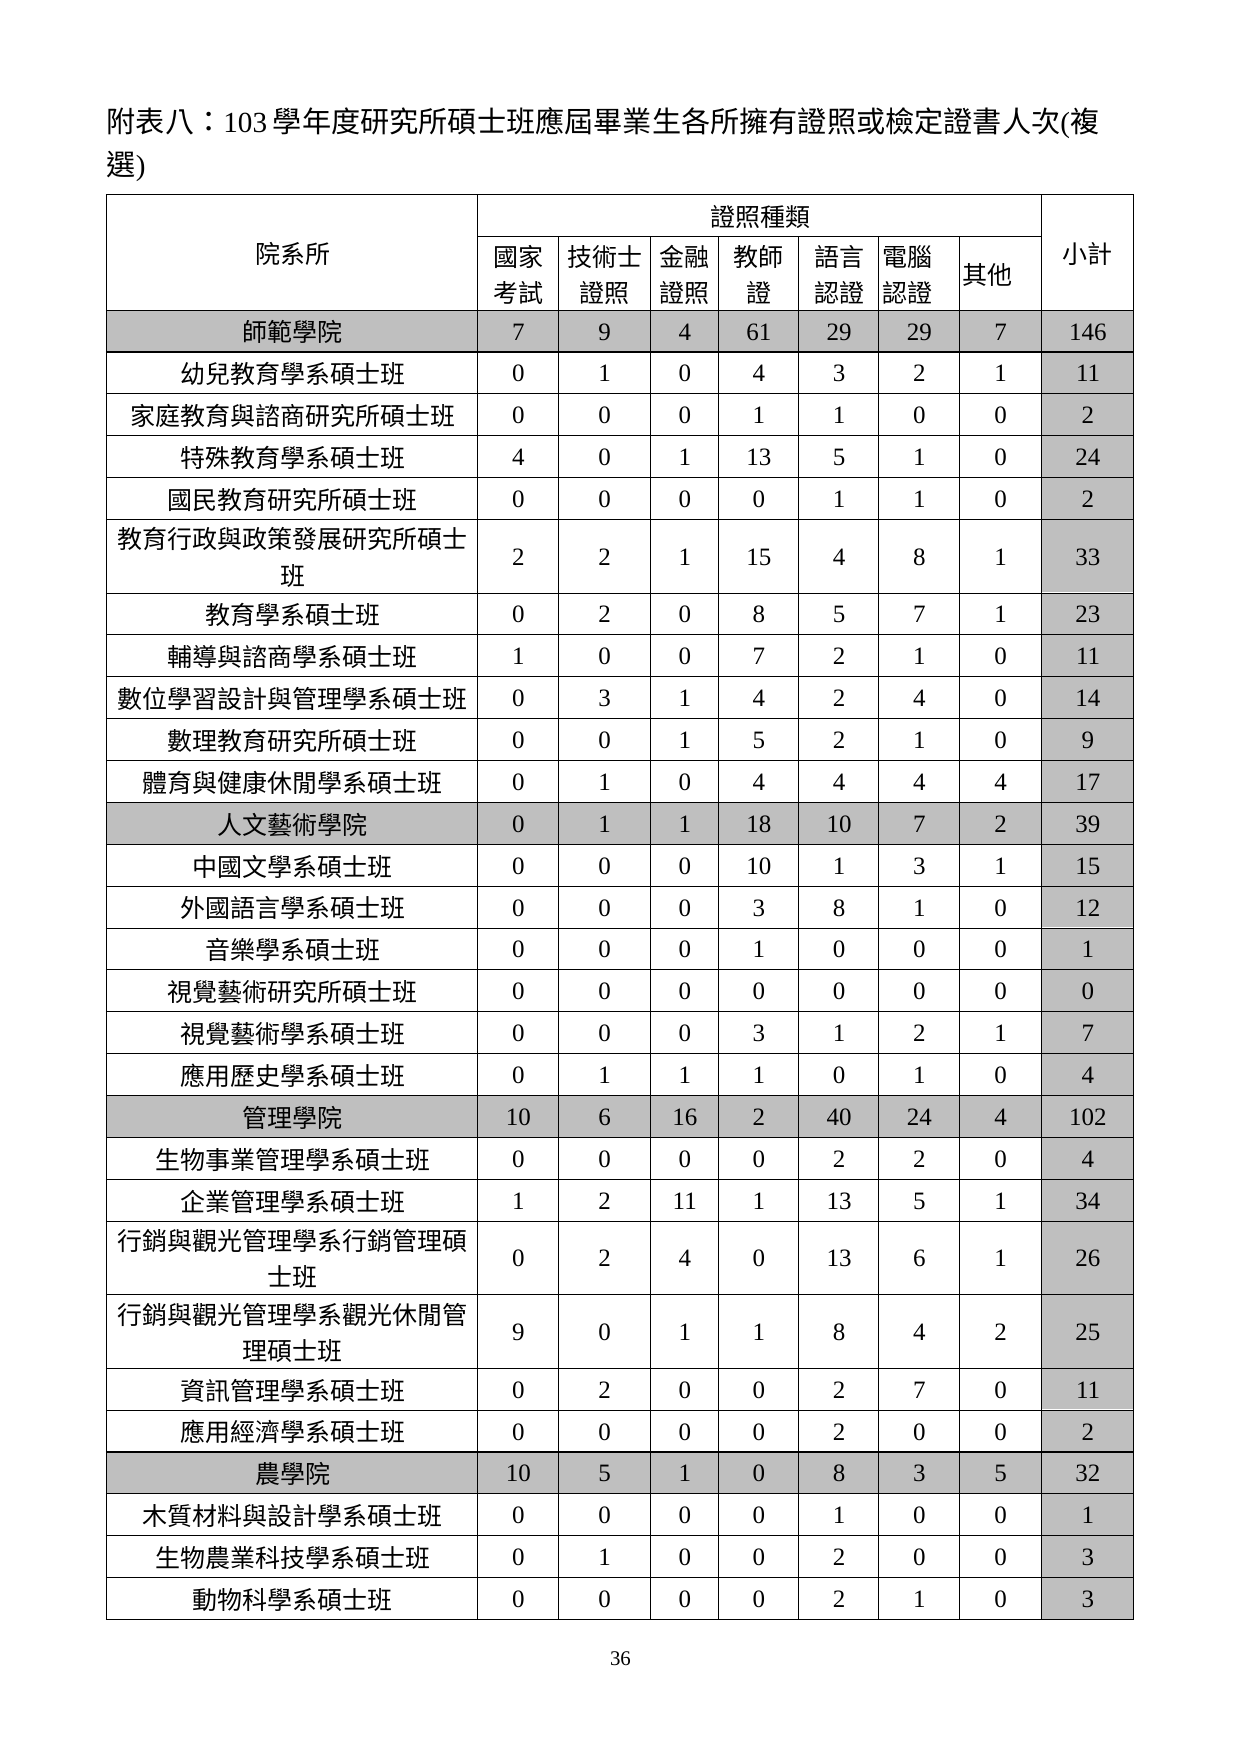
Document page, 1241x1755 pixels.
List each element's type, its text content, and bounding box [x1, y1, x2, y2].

table_cell 8 [799, 1295, 878, 1368]
table_cell 資訊管理學系碩士班 [107, 1369, 477, 1409]
table_cell 1 [879, 719, 959, 760]
table_cell 0 [651, 1536, 718, 1577]
table_cell 0 [651, 761, 718, 802]
table_cell 音樂學系碩士班 [107, 929, 477, 969]
table_cell 7 [1042, 1012, 1133, 1053]
table_cell 0 [478, 1222, 558, 1294]
table_cell 40 [799, 1096, 878, 1137]
table_header 小計 [1042, 195, 1133, 309]
table_cell 0 [651, 635, 718, 676]
table_cell 13 [799, 1180, 878, 1221]
table_cell 11 [1042, 635, 1133, 676]
table_cell 9 [478, 1295, 558, 1368]
table_cell 2 [559, 520, 650, 592]
table_cell 7 [478, 311, 558, 351]
table_cell 0 [559, 1138, 650, 1179]
table_cell 146 [1042, 311, 1133, 351]
table_cell 1 [719, 1180, 798, 1221]
table_cell 0 [478, 1138, 558, 1179]
table_cell 1 [478, 635, 558, 676]
table_cell 2 [879, 1012, 959, 1053]
table_cell 1 [559, 1536, 650, 1577]
table_cell 行銷與觀光管理學系行銷管理碩士班 [107, 1222, 477, 1294]
table_cell 0 [719, 1578, 798, 1619]
table_cell 1 [960, 845, 1041, 886]
table_cell 3 [1042, 1578, 1133, 1619]
table_cell 1 [799, 478, 878, 519]
table_cell 3 [799, 353, 878, 393]
table_cell 2 [960, 1295, 1041, 1368]
table_cell 0 [559, 1578, 650, 1619]
table_cell 2 [799, 1369, 878, 1409]
table_cell 0 [478, 1578, 558, 1619]
table_cell 0 [478, 394, 558, 435]
table_cell 61 [719, 311, 798, 351]
table_cell 0 [478, 1494, 558, 1535]
table_cell 2 [799, 1411, 878, 1451]
table_cell 24 [1042, 436, 1133, 477]
table_cell 0 [960, 1578, 1041, 1619]
table_cell 應用經濟學系碩士班 [107, 1411, 477, 1451]
table_cell 中國文學系碩士班 [107, 845, 477, 886]
table_cell 0 [478, 803, 558, 844]
table_cell 0 [719, 1369, 798, 1409]
table_cell 3 [719, 887, 798, 927]
table_cell 7 [879, 1369, 959, 1409]
table_cell 金融 證照 [651, 237, 718, 309]
table_cell 34 [1042, 1180, 1133, 1221]
table_cell 0 [559, 887, 650, 927]
table_cell 11 [1042, 1369, 1133, 1409]
table_cell 0 [960, 887, 1041, 927]
table_cell 應用歷史學系碩士班 [107, 1054, 477, 1095]
table_cell 4 [879, 761, 959, 802]
table_cell 2 [559, 1222, 650, 1294]
table_cell 29 [799, 311, 878, 351]
table_cell 26 [1042, 1222, 1133, 1294]
table_cell 0 [960, 719, 1041, 760]
table_cell 2 [799, 1138, 878, 1179]
table_cell 32 [1042, 1453, 1133, 1493]
table_cell 國家 考試 [478, 237, 558, 309]
table_cell 0 [651, 1411, 718, 1451]
table_cell 2 [879, 1138, 959, 1179]
table_cell 3 [1042, 1536, 1133, 1577]
table_cell 2 [799, 1578, 878, 1619]
table_cell 農學院 [107, 1453, 477, 1493]
table_cell 0 [651, 478, 718, 519]
table_cell 25 [1042, 1295, 1133, 1368]
table_cell 1 [799, 1494, 878, 1535]
table_cell 0 [559, 970, 650, 1011]
table_cell 1 [960, 353, 1041, 393]
table_cell 1 [559, 761, 650, 802]
table_cell 4 [879, 1295, 959, 1368]
table_cell 4 [651, 311, 718, 351]
table_cell 0 [960, 1536, 1041, 1577]
table_cell 0 [960, 1494, 1041, 1535]
table_cell 0 [960, 436, 1041, 477]
table_cell 0 [879, 394, 959, 435]
table_cell 教育學系碩士班 [107, 594, 477, 634]
table_cell 9 [1042, 719, 1133, 760]
table_cell 特殊教育學系碩士班 [107, 436, 477, 477]
table_cell 1 [651, 520, 718, 592]
table_cell 0 [651, 929, 718, 969]
table_cell 視覺藝術研究所碩士班 [107, 970, 477, 1011]
table_cell 1 [799, 845, 878, 886]
table_cell 11 [1042, 353, 1133, 393]
table_cell 0 [559, 1411, 650, 1451]
table_cell 0 [651, 594, 718, 634]
table_cell 0 [960, 929, 1041, 969]
table_cell 1 [1042, 929, 1133, 969]
table_cell 2 [559, 1369, 650, 1409]
table_cell 2 [1042, 394, 1133, 435]
table_cell 0 [478, 929, 558, 969]
table_cell 0 [559, 845, 650, 886]
table_cell 0 [651, 845, 718, 886]
table_cell 7 [879, 594, 959, 634]
subtitle 附表八：103學年度研究所碩士班應屆畢業生各所擁有證照或檢定證書人次(複選) [106, 99, 1134, 184]
table_cell 企業管理學系碩士班 [107, 1180, 477, 1221]
table_cell 2 [799, 677, 878, 718]
table_cell 15 [719, 520, 798, 592]
table_cell 0 [651, 1369, 718, 1409]
table_cell 行銷與觀光管理學系觀光休閒管理碩士班 [107, 1295, 477, 1368]
table_cell 1 [719, 1054, 798, 1095]
table_cell 4 [651, 1222, 718, 1294]
table_cell 1 [719, 1295, 798, 1368]
table_cell 16 [651, 1096, 718, 1137]
table_cell 8 [799, 1453, 878, 1493]
table_cell 視覺藝術學系碩士班 [107, 1012, 477, 1053]
table_cell 0 [651, 1012, 718, 1053]
table_cell 2 [1042, 478, 1133, 519]
table_cell 0 [651, 1494, 718, 1535]
table_cell 0 [478, 761, 558, 802]
table_cell 0 [478, 970, 558, 1011]
table_cell 0 [478, 887, 558, 927]
table_cell 1 [1042, 1494, 1133, 1535]
table_cell 4 [960, 761, 1041, 802]
table_cell 0 [719, 1138, 798, 1179]
table_cell 教育行政與政策發展研究所碩士班 [107, 520, 477, 592]
table_cell 4 [799, 520, 878, 592]
table_cell 24 [879, 1096, 959, 1137]
table_cell 1 [651, 436, 718, 477]
table_cell 0 [799, 929, 878, 969]
table_cell 動物科學系碩士班 [107, 1578, 477, 1619]
table_cell 0 [879, 1494, 959, 1535]
table_cell 0 [1042, 970, 1133, 1011]
table_cell 3 [879, 1453, 959, 1493]
table_cell 外國語言學系碩士班 [107, 887, 477, 927]
table_cell 33 [1042, 520, 1133, 592]
table_cell 0 [879, 1536, 959, 1577]
table_cell 0 [719, 1494, 798, 1535]
table_cell 4 [1042, 1138, 1133, 1179]
table_cell 0 [879, 1411, 959, 1451]
table_cell 5 [799, 436, 878, 477]
table_cell 2 [478, 520, 558, 592]
table_cell 17 [1042, 761, 1133, 802]
table_cell 1 [651, 1054, 718, 1095]
table_cell 0 [960, 677, 1041, 718]
table_cell 0 [879, 970, 959, 1011]
table_cell 0 [651, 394, 718, 435]
table_header 證照種類 [478, 195, 1041, 236]
table_cell 0 [559, 478, 650, 519]
table_cell 10 [719, 845, 798, 886]
table_cell 其他 [960, 237, 1041, 309]
table_cell 1 [478, 1180, 558, 1221]
table_cell 管理學院 [107, 1096, 477, 1137]
table_cell 1 [960, 594, 1041, 634]
table_cell 0 [651, 970, 718, 1011]
table_cell 0 [719, 478, 798, 519]
table_cell 13 [719, 436, 798, 477]
table_cell 0 [799, 970, 878, 1011]
table_cell 23 [1042, 594, 1133, 634]
table_cell 1 [960, 1012, 1041, 1053]
table_cell 2 [799, 635, 878, 676]
table_cell 18 [719, 803, 798, 844]
table_cell 4 [960, 1096, 1041, 1137]
table_cell 8 [879, 520, 959, 592]
table_cell 0 [478, 353, 558, 393]
table_cell 0 [960, 970, 1041, 1011]
table_cell 4 [478, 436, 558, 477]
table_cell 1 [879, 478, 959, 519]
table_cell 1 [879, 1578, 959, 1619]
table_cell 0 [559, 436, 650, 477]
table_cell 0 [719, 970, 798, 1011]
table_cell 0 [559, 394, 650, 435]
table_cell 0 [478, 1369, 558, 1409]
table_cell 0 [478, 845, 558, 886]
table_cell 1 [651, 1453, 718, 1493]
table_cell 輔導與諮商學系碩士班 [107, 635, 477, 676]
table_cell 2 [879, 353, 959, 393]
table_cell 生物農業科技學系碩士班 [107, 1536, 477, 1577]
table_cell 幼兒教育學系碩士班 [107, 353, 477, 393]
table_cell 10 [478, 1453, 558, 1493]
table_cell 0 [651, 1578, 718, 1619]
table_cell 1 [651, 719, 718, 760]
table_cell 0 [651, 1138, 718, 1179]
table_cell 2 [719, 1096, 798, 1137]
table_cell 3 [719, 1012, 798, 1053]
table_cell 1 [879, 436, 959, 477]
table_cell 0 [559, 635, 650, 676]
table_cell 0 [960, 1369, 1041, 1409]
table_cell 1 [879, 635, 959, 676]
table_cell 0 [478, 478, 558, 519]
table_cell 數理教育研究所碩士班 [107, 719, 477, 760]
table_cell 0 [960, 394, 1041, 435]
table_cell 1 [799, 1012, 878, 1053]
table_cell 8 [799, 887, 878, 927]
table_cell 1 [559, 803, 650, 844]
table_cell 12 [1042, 887, 1133, 927]
table_cell 0 [559, 929, 650, 969]
table_cell 6 [879, 1222, 959, 1294]
table_cell 4 [719, 761, 798, 802]
table_cell 0 [651, 887, 718, 927]
table_cell 4 [879, 677, 959, 718]
table_cell 1 [559, 353, 650, 393]
table_cell 0 [478, 1012, 558, 1053]
table_cell 0 [651, 353, 718, 393]
table_cell 1 [719, 394, 798, 435]
table_cell 0 [960, 1138, 1041, 1179]
table_cell 0 [960, 1411, 1041, 1451]
table_cell 1 [651, 803, 718, 844]
table_cell 0 [478, 1411, 558, 1451]
table_cell 1 [651, 677, 718, 718]
table_cell 家庭教育與諮商研究所碩士班 [107, 394, 477, 435]
table_cell 5 [719, 719, 798, 760]
table_cell 1 [960, 1180, 1041, 1221]
table_cell 5 [559, 1453, 650, 1493]
table_cell 1 [651, 1295, 718, 1368]
table_cell 11 [651, 1180, 718, 1221]
table_cell 9 [559, 311, 650, 351]
table_cell 8 [719, 594, 798, 634]
table_cell 102 [1042, 1096, 1133, 1137]
table_cell 0 [799, 1054, 878, 1095]
table_cell 15 [1042, 845, 1133, 886]
table_cell 14 [1042, 677, 1133, 718]
table_cell 7 [879, 803, 959, 844]
table_cell 0 [559, 1012, 650, 1053]
table_cell 1 [879, 1054, 959, 1095]
table_cell 13 [799, 1222, 878, 1294]
table_cell 0 [719, 1411, 798, 1451]
table_cell 7 [719, 635, 798, 676]
table_cell 1 [879, 887, 959, 927]
table_cell 3 [559, 677, 650, 718]
table_cell 體育與健康休閒學系碩士班 [107, 761, 477, 802]
table_cell 4 [719, 353, 798, 393]
table_cell 0 [559, 1295, 650, 1368]
table_cell 國民教育研究所碩士班 [107, 478, 477, 519]
table_cell 電腦 認證 [879, 237, 959, 309]
table_cell 2 [559, 594, 650, 634]
table_cell 0 [719, 1222, 798, 1294]
table_cell 10 [478, 1096, 558, 1137]
table_cell 0 [960, 1054, 1041, 1095]
table_cell 0 [559, 1494, 650, 1535]
table_cell 4 [1042, 1054, 1133, 1095]
table_cell 師範學院 [107, 311, 477, 351]
table_cell 2 [960, 803, 1041, 844]
table_cell 木質材料與設計學系碩士班 [107, 1494, 477, 1535]
table_cell 0 [478, 594, 558, 634]
table_cell 4 [719, 677, 798, 718]
table_cell 4 [799, 761, 878, 802]
table_header 院系所 [107, 195, 477, 309]
table_cell 0 [960, 635, 1041, 676]
table_cell 1 [799, 394, 878, 435]
table_cell 技術士證照 [559, 237, 650, 309]
table_cell 29 [879, 311, 959, 351]
table_cell 5 [960, 1453, 1041, 1493]
table_cell 2 [799, 1536, 878, 1577]
table_cell 教師證 [719, 237, 798, 309]
table_cell 1 [559, 1054, 650, 1095]
table_cell 10 [799, 803, 878, 844]
table_cell 0 [719, 1453, 798, 1493]
table_cell 2 [559, 1180, 650, 1221]
table_cell 0 [960, 478, 1041, 519]
table_cell 0 [478, 677, 558, 718]
table_cell 0 [478, 719, 558, 760]
table_cell 0 [879, 929, 959, 969]
table_cell 數位學習設計與管理學系碩士班 [107, 677, 477, 718]
table_cell 2 [1042, 1411, 1133, 1451]
table_cell 1 [960, 1222, 1041, 1294]
table_cell 6 [559, 1096, 650, 1137]
table_cell 人文藝術學院 [107, 803, 477, 844]
table_cell 0 [478, 1054, 558, 1095]
table_cell 0 [559, 719, 650, 760]
table_cell 5 [879, 1180, 959, 1221]
table_cell 0 [719, 1536, 798, 1577]
table_cell 7 [960, 311, 1041, 351]
table_cell 1 [719, 929, 798, 969]
table_cell 5 [799, 594, 878, 634]
table_cell 0 [478, 1536, 558, 1577]
table_cell 3 [879, 845, 959, 886]
table_cell 生物事業管理學系碩士班 [107, 1138, 477, 1179]
table_cell 1 [960, 520, 1041, 592]
table_cell 2 [799, 719, 878, 760]
table_cell 語言 認證 [799, 237, 878, 309]
table_cell 39 [1042, 803, 1133, 844]
